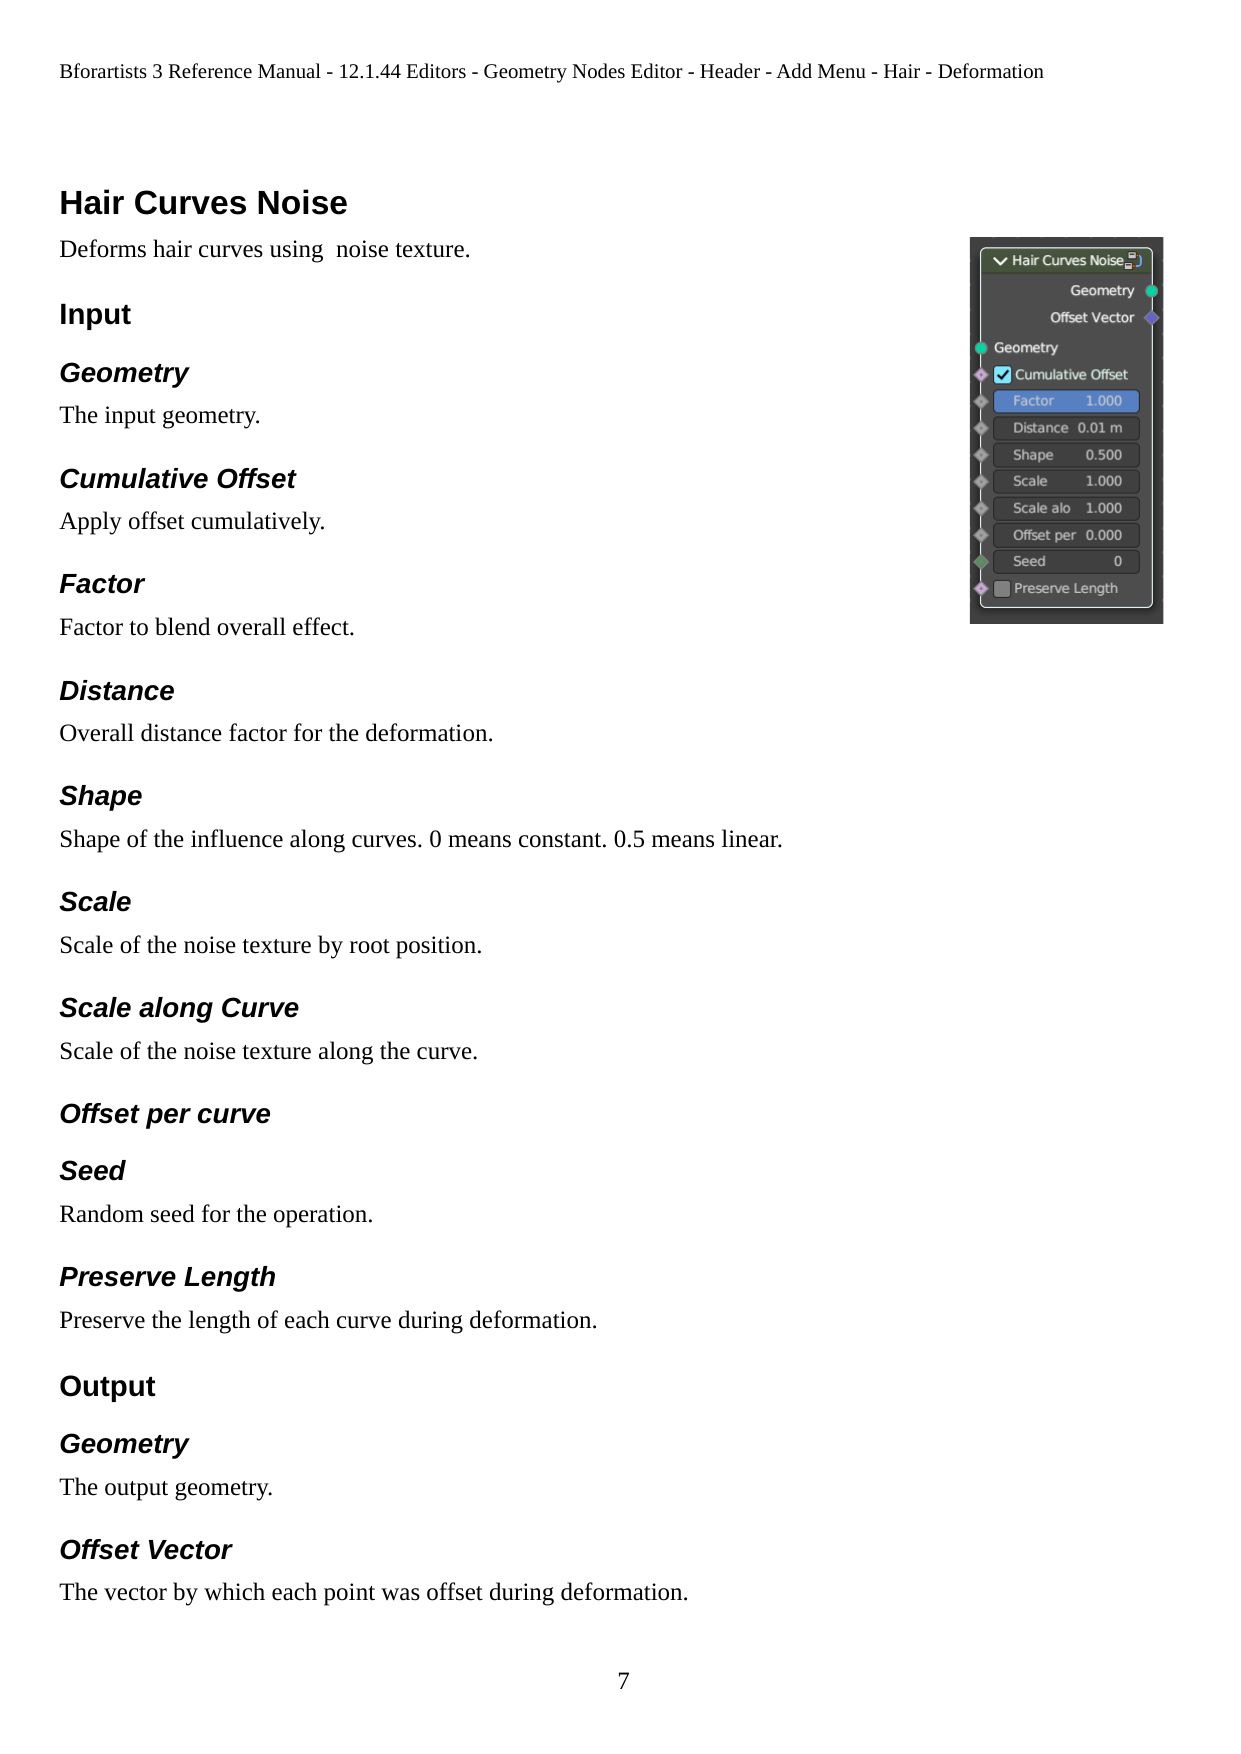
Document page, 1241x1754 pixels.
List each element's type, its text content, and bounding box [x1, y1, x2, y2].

subtitle Offset per curve [59, 1098, 1181, 1129]
subtitle Cumulative Offset [59, 462, 969, 494]
text The input geometry. [59, 400, 969, 429]
subtitle Factor [59, 568, 969, 600]
subtitle [1164, 462, 1181, 494]
subtitle Geometry [59, 1427, 1181, 1459]
text Scale of the noise texture along the curve. [59, 1036, 1181, 1065]
subtitle Hair Curves Noise [59, 182, 1181, 221]
subtitle Preserve Length [59, 1260, 1181, 1292]
subtitle [1164, 568, 1181, 600]
subtitle Scale [59, 886, 1181, 918]
text [1164, 400, 1181, 429]
subtitle Seed [59, 1154, 1181, 1186]
subtitle [1164, 297, 1181, 331]
text The output geometry. [59, 1472, 1181, 1500]
subtitle Distance [59, 674, 1181, 706]
subtitle Scale along Curve [59, 992, 1181, 1023]
text Factor to blend overall effect. [59, 612, 1181, 641]
text Apply offset cumulatively. [59, 506, 969, 535]
text Shape of the influence along curves. 0 means constant. 0.5 means linear. [59, 824, 1181, 853]
text Overall distance factor for the deformation. [59, 718, 1181, 747]
picture [969, 237, 1164, 624]
subtitle Shape [59, 780, 1181, 812]
subtitle Input [59, 297, 969, 331]
subtitle [1164, 356, 1181, 388]
text Random seed for the operation. [59, 1199, 1181, 1228]
text Deforms hair curves using noise texture. [59, 234, 1181, 262]
text The vector by which each point was offset during deformation. [59, 1577, 1181, 1606]
subtitle Output [59, 1368, 1181, 1402]
subtitle Geometry [59, 356, 969, 388]
text Preserve the length of each curve during deformation. [59, 1305, 1181, 1333]
subtitle Offset Vector [59, 1533, 1181, 1565]
text Scale of the noise texture by root position. [59, 930, 1181, 959]
